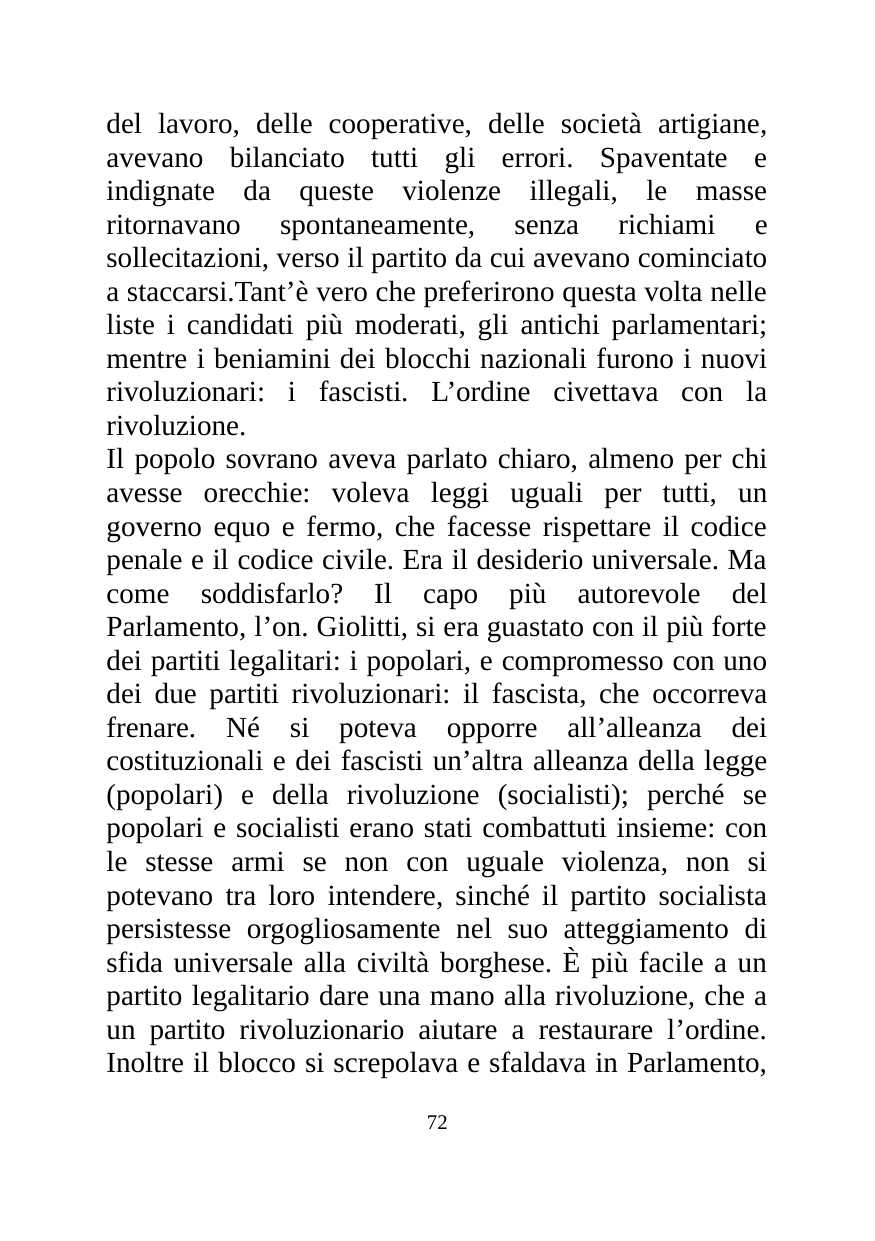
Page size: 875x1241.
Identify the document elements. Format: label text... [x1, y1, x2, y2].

text Il popolo sovrano aveva parlato chiaro, almeno per chi avesse orecchie: voleva leggi uguali per tutti, un governo equo e fermo, che facesse rispettare il codice penale e il codice civile. Era il desiderio universale. Ma come soddisfarlo? Il capo più autorevole del Parlamento, l’on. Giolitti, si era guastato con il più forte dei partiti legalitari: i popolari, e compromesso con uno dei due partiti rivoluzionari: il fascista, che occorreva frenare. Né si poteva opporre all’alleanza dei costituzionali e dei fascisti un’altra alleanza della legge (popolari) e della rivoluzione (socialisti); perché se popolari e socialisti erano stati combattuti insieme: con le stesse armi se non con uguale violenza, non si potevano tra loro intendere, sinché il partito socialista persistesse orgogliosamente nel suo atteggiamento di sfida universale alla civiltà borghese. È più facile a un partito legalitario dare una mano alla rivoluzione, che a un partito rivoluzionario aiutare a restaurare l’ordine. Inoltre il blocco si screpolava e sfaldava in Parlamento, [106, 442, 768, 1079]
text del lavoro, delle cooperative, delle società artigiane, avevano bilanciato tutti gli errori. Spaventate e indignate da queste violenze illegali, le masse ritornavano spontaneamente, senza richiami e sollecitazioni, verso il partito da cui avevano cominciato a staccarsi.Tant’è vero che preferirono questa volta nelle liste i candidati più moderati, gli antichi parlamentari; mentre i beniamini dei blocchi nazionali furono i nuovi rivoluzionari: i fascisti. L’ordine civettava con la rivoluzione. [106, 106, 768, 442]
